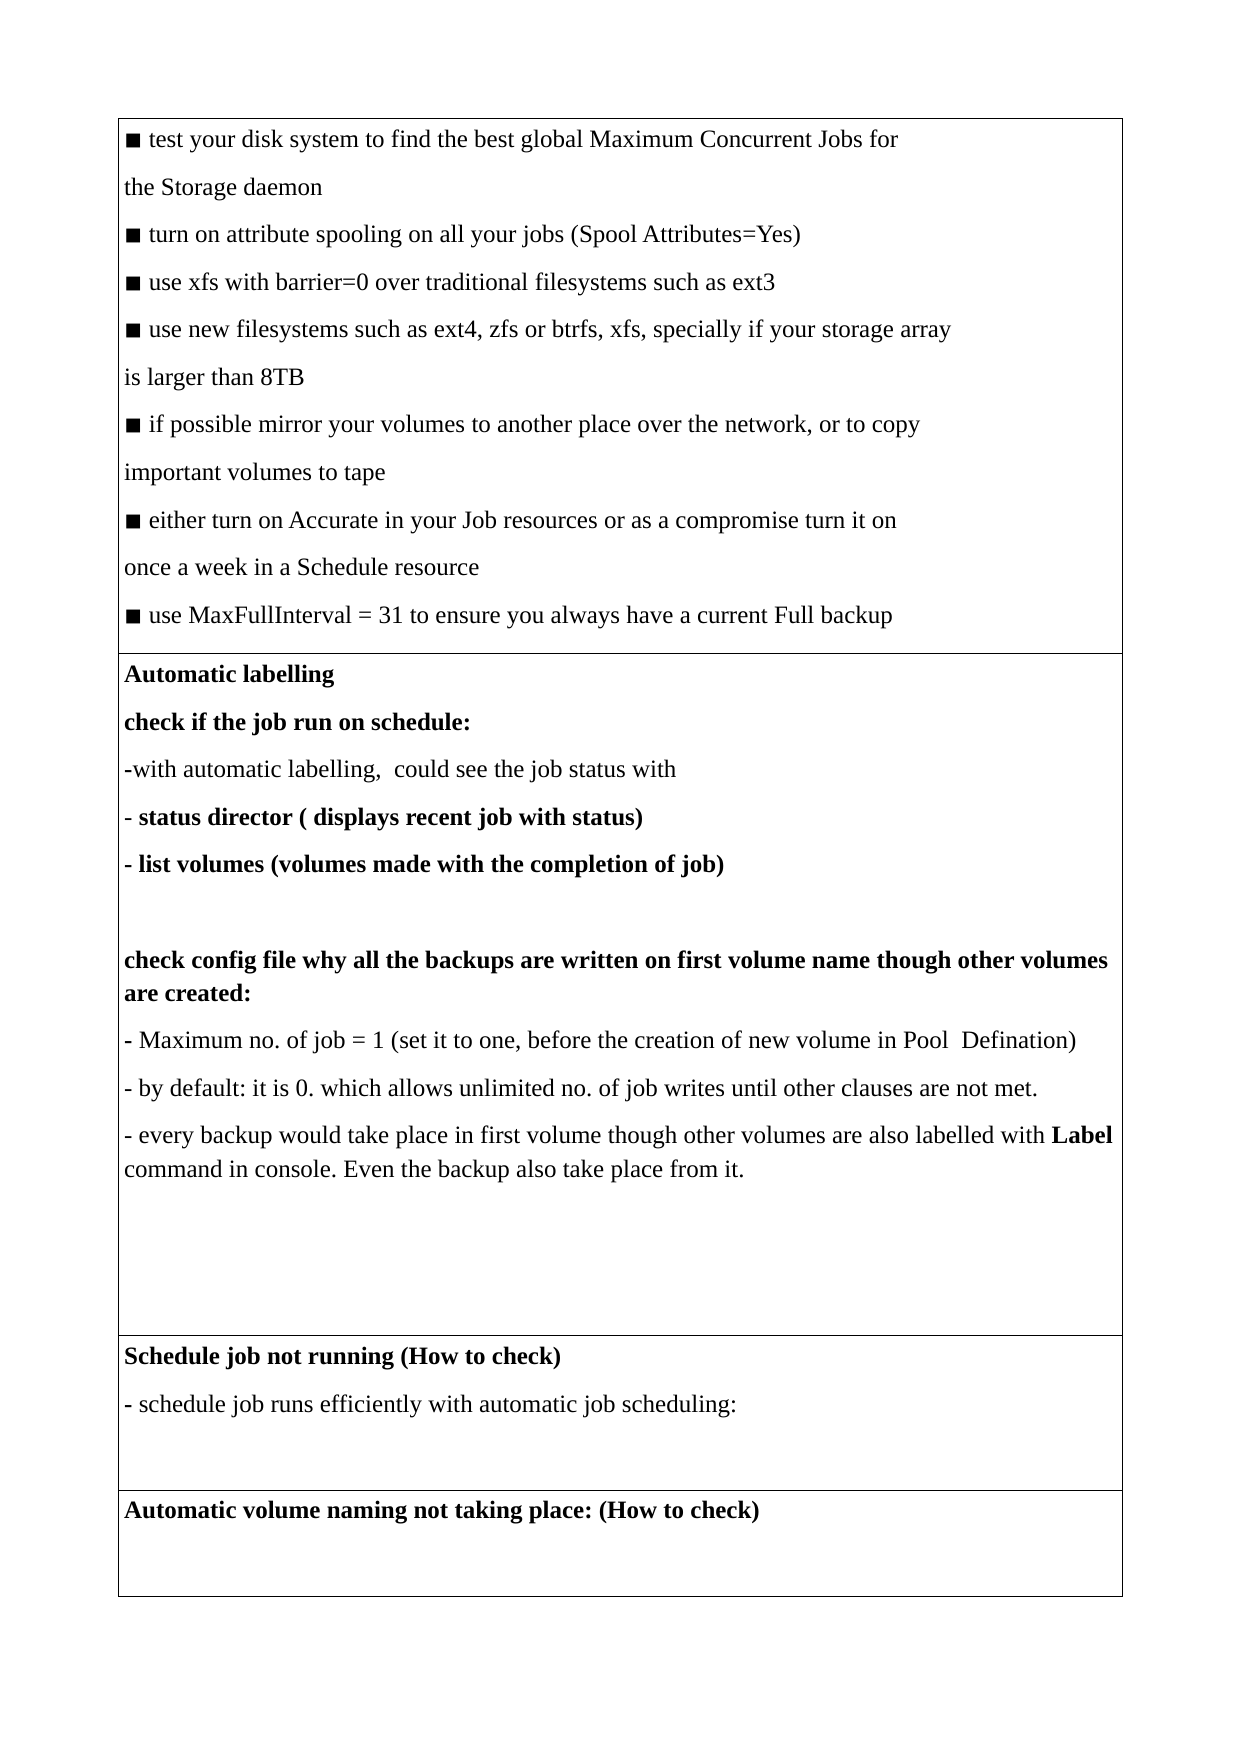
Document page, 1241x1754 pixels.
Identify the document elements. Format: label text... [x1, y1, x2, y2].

table_cell Automatic volume naming not taking place: (How to check) [119, 1491, 1122, 1596]
table_cell Schedule job not running (How to check) - schedule job runs efficiently with automatic job scheduling: [119, 1336, 1122, 1489]
table_cell Automatic labelling check if the job run on schedule: -with automatic labelling, could see the job status with - status director ( displays recent job with status) - list volumes (volumes made with the completion of job) check config file why all the backups are written on first volume name though other volumes are created: - Maximum no. of job = 1 (set it to one, before the creation of new volume in Pool Defination) - by default: it is 0. which allows unlimited no. of job writes until other clauses are not met. - every backup would take place in first volume though other volumes are also labelled with Label command in console. Even the backup also take place from it. [119, 654, 1122, 1335]
table_cell ◾ test your disk system to find the best global Maximum Concurrent Jobs for the Storage daemon ◾ turn on attribute spooling on all your jobs (Spool Attributes=Yes) ◾ use xfs with barrier=0 over traditional filesystems such as ext3 ◾ use new filesystems such as ext4, zfs or btrfs, xfs, specially if your storage array is larger than 8TB ◾ if possible mirror your volumes to another place over the network, or to copy important volumes to tape ◾ either turn on Accurate in your Job resources or as a compromise turn it on once a week in a Schedule resource ◾ use MaxFullInterval = 31 to ensure you always have a current Full backup [119, 119, 1122, 653]
